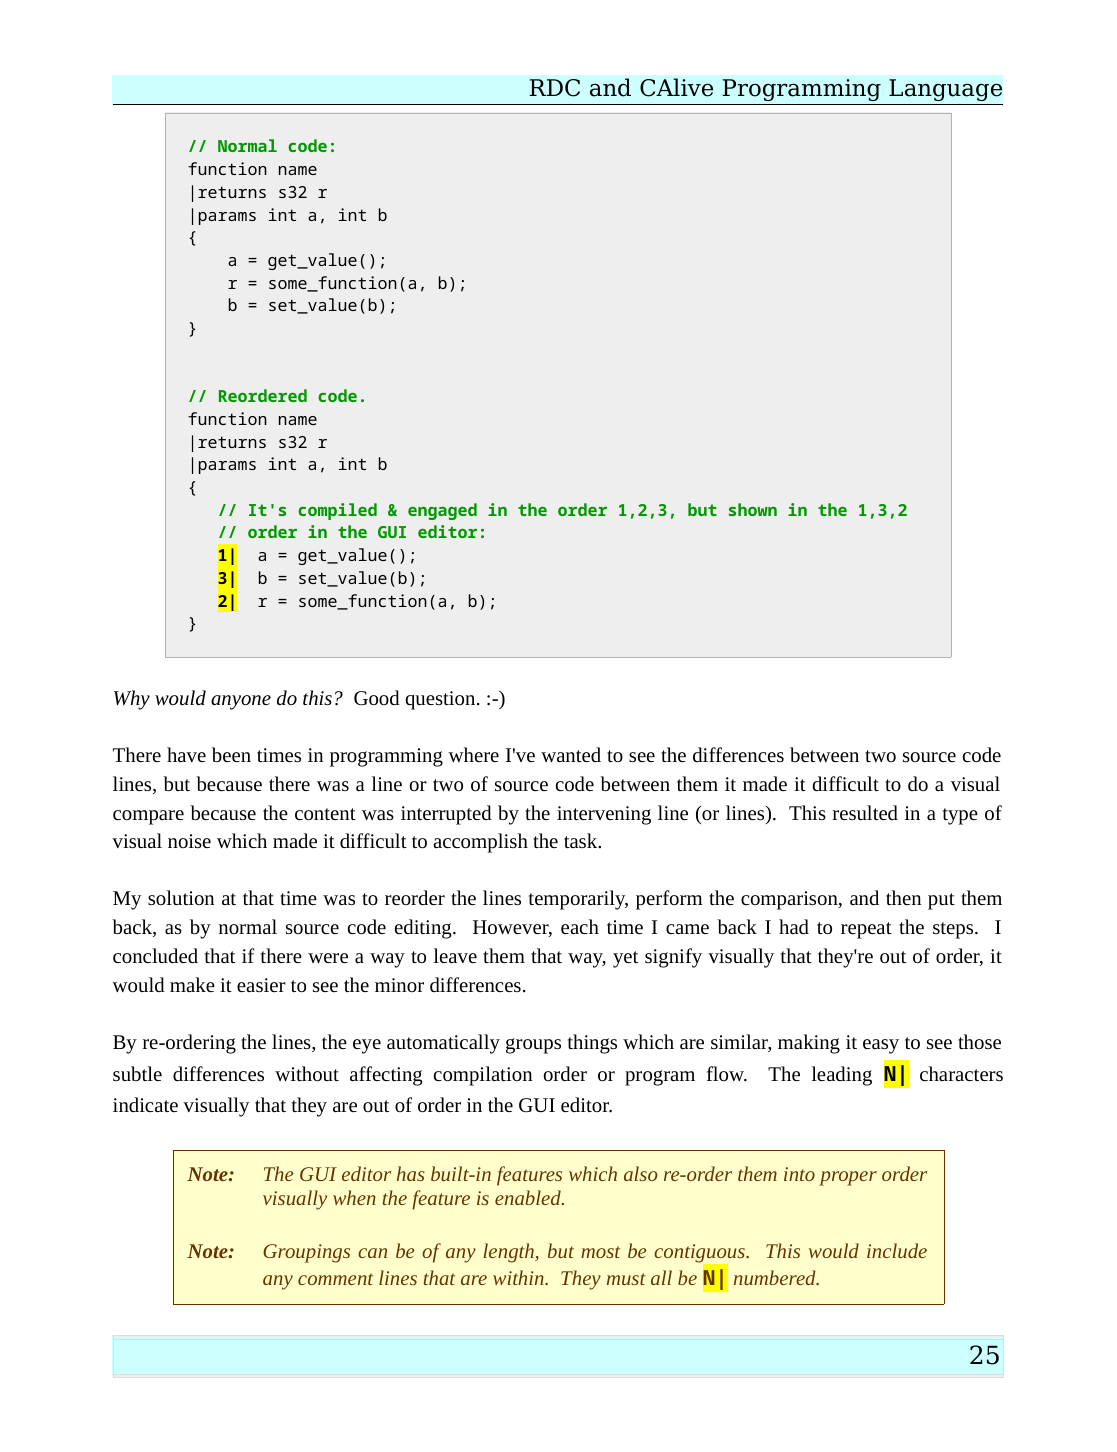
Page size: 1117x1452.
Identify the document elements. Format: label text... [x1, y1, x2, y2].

text Note: The GUI editor has built-in features which also re-order them into proper order visually when the feature is enabled. [174, 1151, 944, 1210]
text Why would anyone do this? Good question. :-) [112, 686, 1003, 710]
text // Normal code: function name |returns s32 r |params int a, int b { a = get_value(); r = some_function(a, b); b = set_value(b); } // Reordered code. function name |returns s32 r |params int a, int b { // It's compiled & engaged in the order 1,2,3, but shown in the 1,3,2 // order in the GUI editor: 1| a = get_value(); 3| b = set_value(b); 2| r = some_function(a, b); } [166, 114, 951, 657]
text There have been times in programming where I've wanted to see the differences between two source code lines, but because there was a line or two of source code between them it made it difficult to do a visual compare because the content was interrupted by the intervening line (or lines). This resulted in a type of visual noise which made it difficult to accomplish the task. [112, 743, 1003, 853]
text By re-ordering the lines, the eye automatically groups things which are similar, making it easy to see those subtle differences without affecting compilation order or program flow. The leading N| characters indicate visually that they are out of order in the GUI editor. [112, 1030, 1003, 1117]
text Note: Groupings can be of any length, but most be contiguous. This would include any comment lines that are within. They must all be N| numbered. [174, 1227, 944, 1304]
text My solution at that time was to reorder the lines temporarily, perform the comparison, and then put them back, as by normal source code editing. However, each time I came back I had to repeat the steps. I concluded that if there were a way to leave them that way, yet signify visually that they're out of order, it would make it easier to see the minor differences. [112, 886, 1003, 997]
